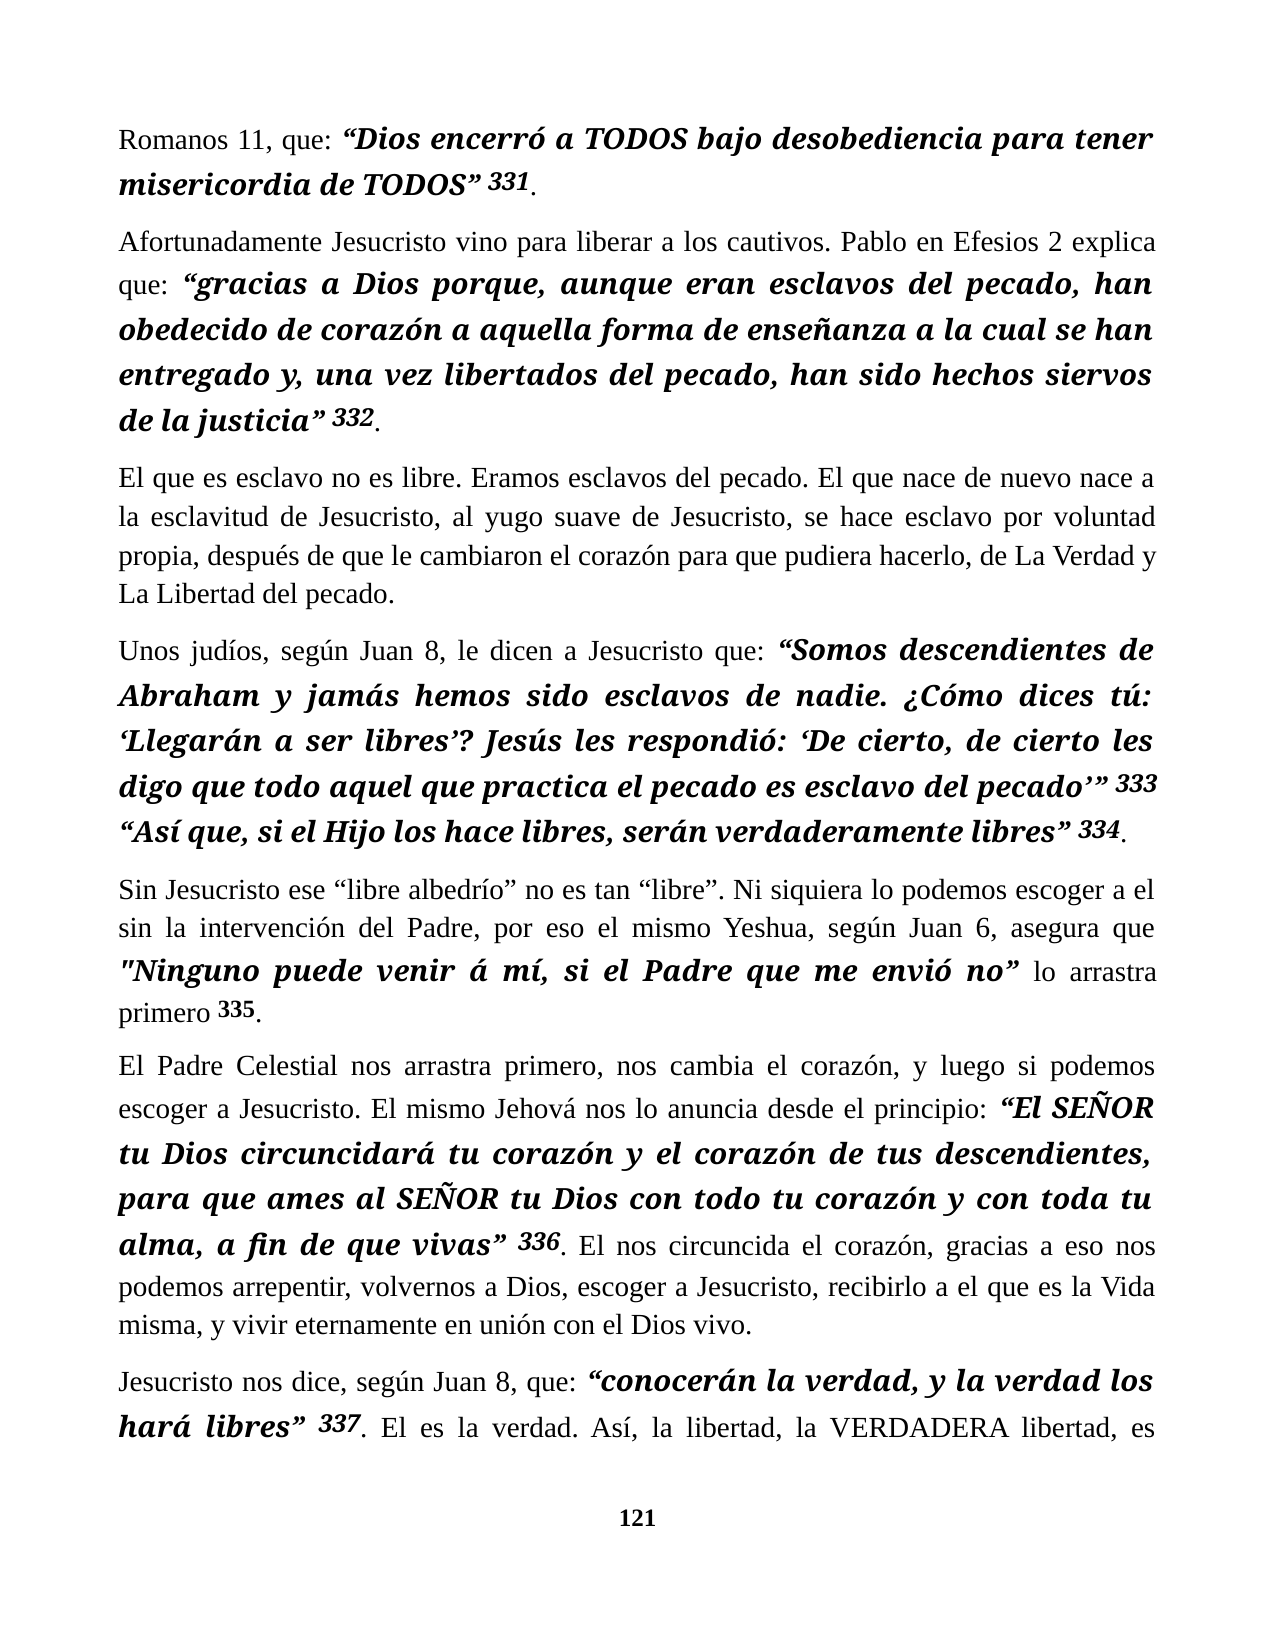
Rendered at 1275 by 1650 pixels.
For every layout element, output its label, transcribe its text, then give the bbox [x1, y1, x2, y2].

text El Padre Celestial nos arrastra primero, nos cambia el corazón, y luego si podemos escoger a Jesucristo. El mismo Jehová nos lo anuncia desde el principio: “El SEÑOR tu Dios circuncidará tu corazón y el corazón de tus descendientes, para que ames al SEÑOR tu Dios con todo tu corazón y con toda tu alma, a fin de que vivas” . El nos circuncida el corazón, gracias a eso nos podemos arrepentir, volvernos a Dios, escoger a Jesucristo, recibirlo a el que es la Vida misma, y vivir eternamente en unión con el Dios vivo. [118, 1048, 1157, 1341]
text Unos judíos, según Juan 8, le dicen a Jesucristo que: “Somos descendientes de Abraham y jamás hemos sido esclavos de nadie. ¿Cómo dices tú: ‘Llegarán a ser libres’? Jesús les respondió: ‘De cierto, de cierto les digo que todo aquel que practica el pecado es esclavo del pecado’” “Así que, si el Hijo los hace libres, serán verdaderamente libres” . [118, 629, 1157, 851]
text Sin Jesucristo ese “libre albedrío” no es tan “libre”. Ni siquiera lo podemos escoger a el sin la intervención del Padre, por eso el mismo Yeshua, según Juan 6, asegura que "Ninguno puede venir á mí, si el Padre que me envió no” lo arrastra primero . [118, 872, 1157, 1028]
text Afortunadamente Jesucristo vino para liberar a los cautivos. Pablo en Efesios 2 explica que: “gracias a Dios porque, aunque eran esclavos del pecado, han obedecido de corazón a aquella forma de enseñanza a la cual se han entregado y, una vez libertados del pecado, han sido hechos siervos de la justicia” . [118, 224, 1157, 440]
text Jesucristo nos dice, según Juan 8, que: “conocerán la verdad, y la verdad los hará libres” . El es la verdad. Así, la libertad, la VERDADERA libertad, es [118, 1361, 1157, 1446]
text El que es esclavo no es libre. Eramos esclavos del pecado. El que nace de nuevo nace a la esclavitud de Jesucristo, al yugo suave de Jesucristo, se hace esclavo por voluntad propia, después de que le cambiaron el corazón para que pudiera hacerlo, de La Verdad y La Libertad del pecado. [118, 461, 1157, 610]
text Romanos 11, que: “Dios encerró a TODOS bajo desobediencia para tener misericordia de TODOS” . [118, 118, 1157, 203]
